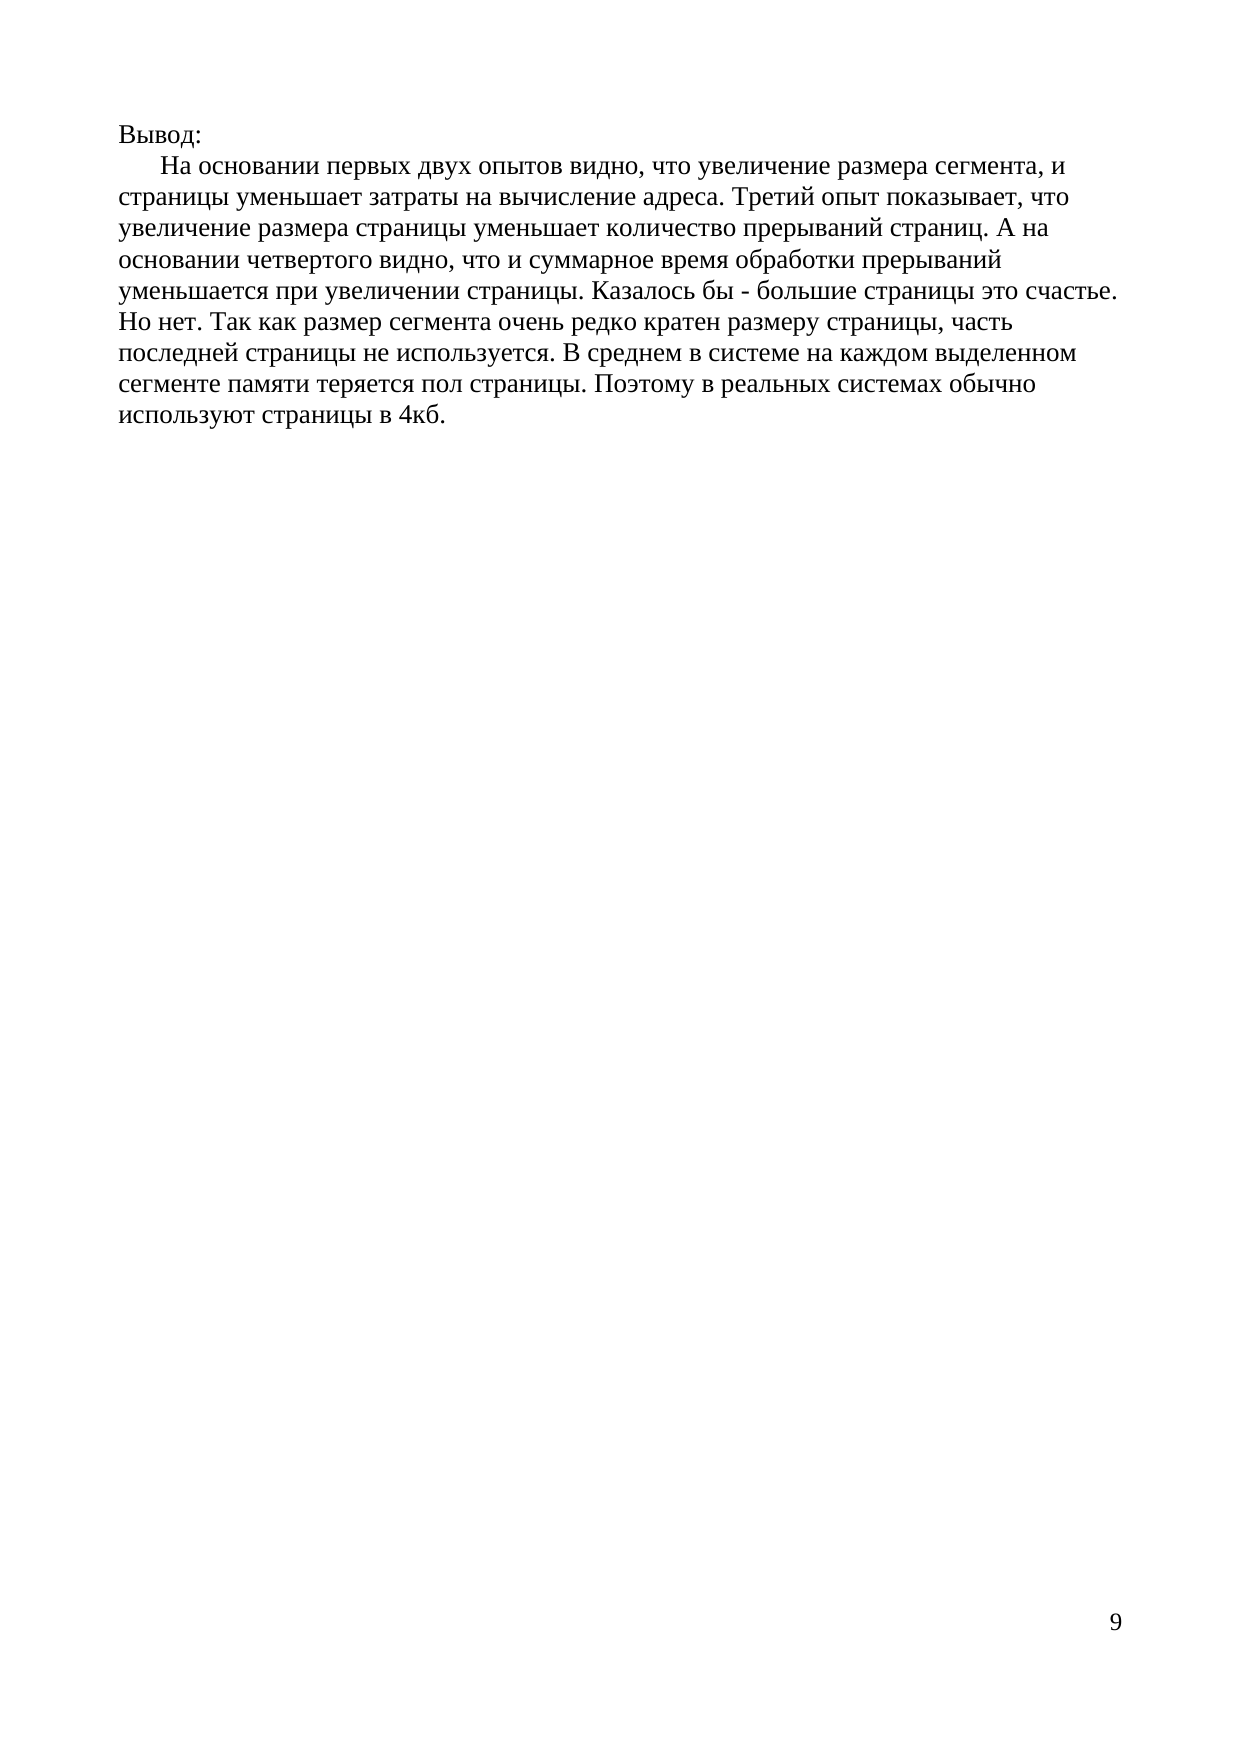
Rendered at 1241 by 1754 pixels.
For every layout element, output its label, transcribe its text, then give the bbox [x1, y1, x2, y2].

text На основании первых двух опытов видно, что увеличение размера сегмента, и страницы уменьшает затраты на вычисление адреса. Третий опыт показывает, что увеличение размера страницы уменьшает количество прерываний страниц. А на основании четвертого видно, что и суммарное время обработки прерываний уменьшается при увеличении страницы. Казалось бы - большие страницы это счастье. Но нет. Так как размер сегмента очень редко кратен размеру страницы, часть последней страницы не используется. В среднем в системе на каждом выделенном сегменте памяти теряется пол страницы. Поэтому в реальных системах обычно используют страницы в 4кб. [118, 149, 1122, 429]
text Вывод: [118, 118, 1122, 149]
